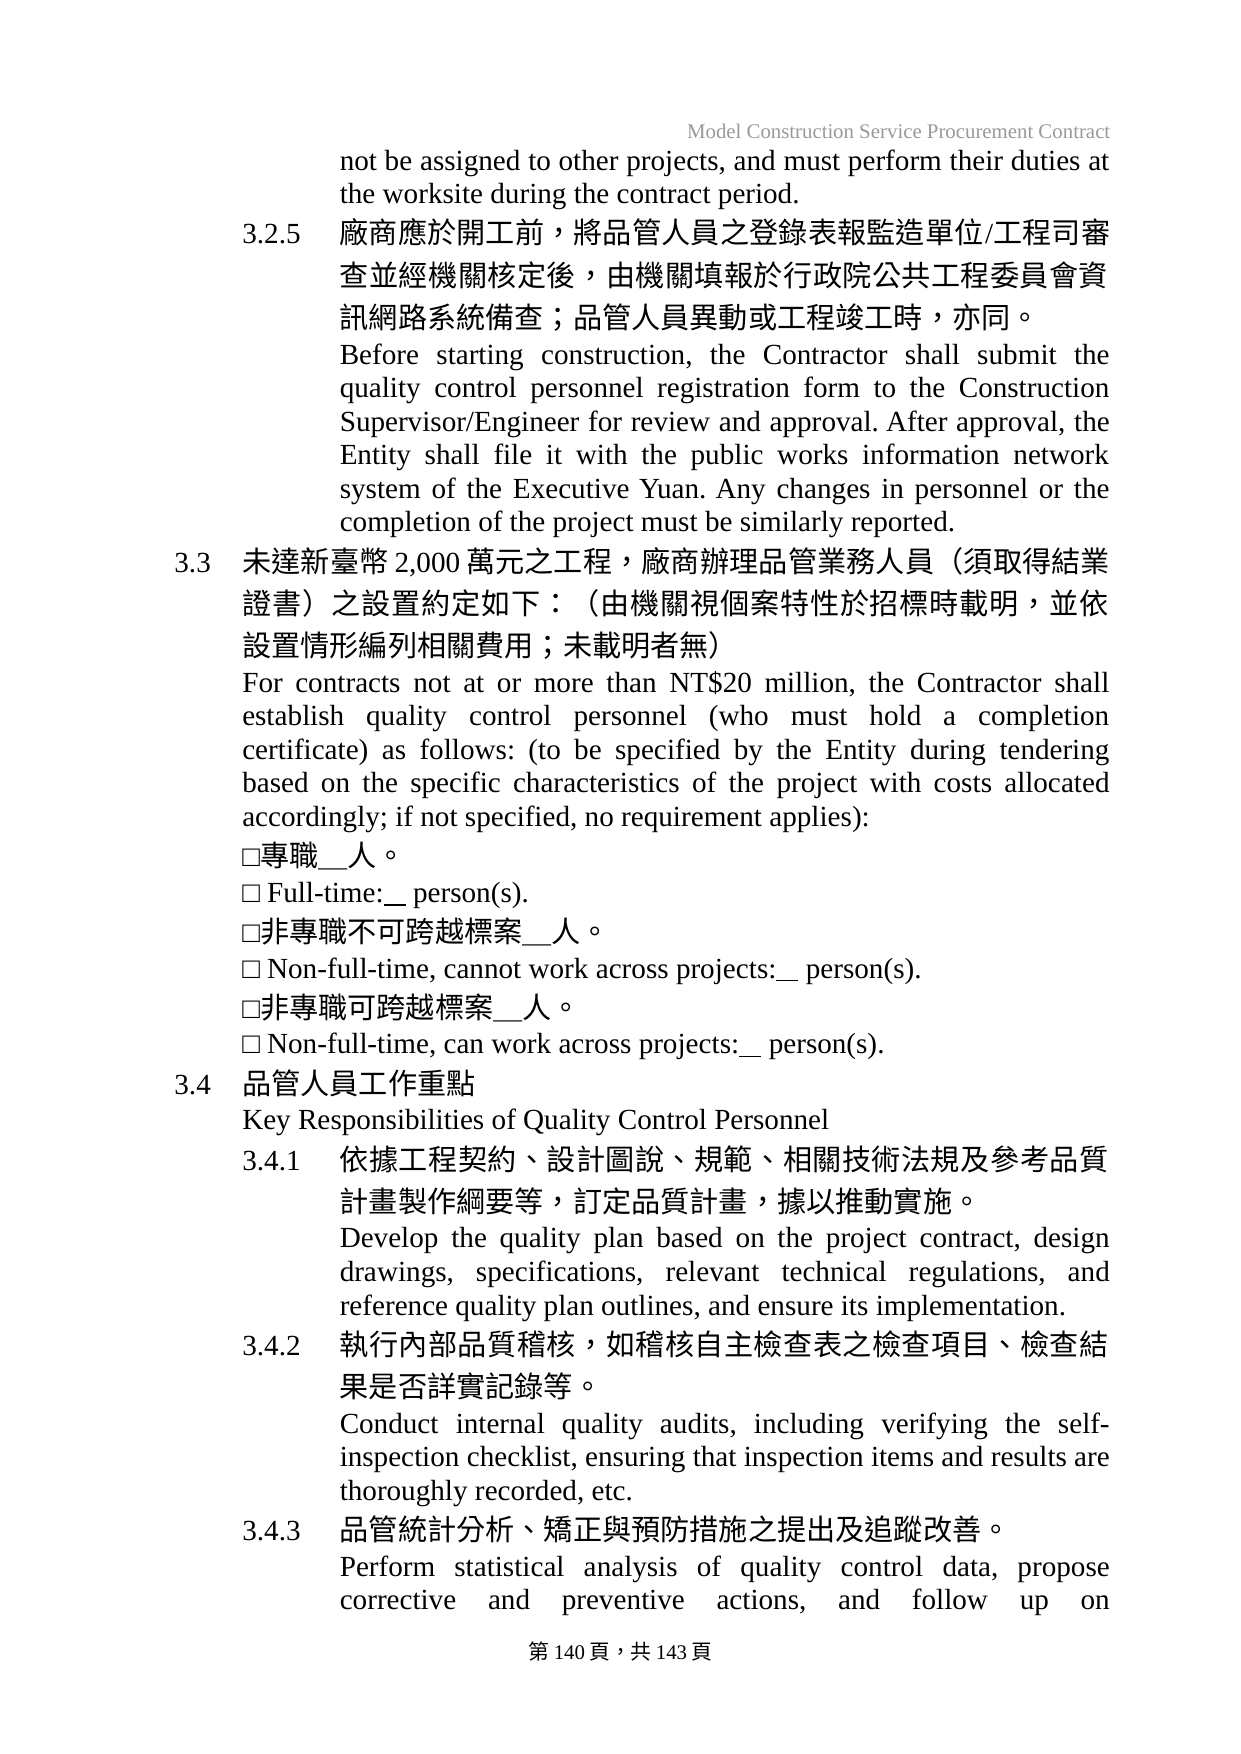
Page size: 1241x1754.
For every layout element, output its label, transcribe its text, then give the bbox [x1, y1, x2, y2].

text Develop the quality plan based on the project contract, design drawings, specifications, relevant technical regulations, and reference quality plan outlines, and ensure its implementation. [339, 1221, 1110, 1321]
text □ Full-time: person(s). [242, 875, 1110, 908]
text Conduct internal quality audits, including verifying the self-inspection checklist, ensuring that inspection items and results are thoroughly recorded, etc. [339, 1406, 1110, 1506]
list 品管統計分析、矯正與預防措施之提出及追蹤改善。 [242, 1506, 1110, 1549]
text □非專職不可跨越標案＿人。 [242, 908, 1110, 951]
text Perform statistical analysis of quality control data, propose corrective and preventive actions, and follow up on [339, 1549, 1110, 1616]
text Key Responsibilities of Quality Control Personnel [242, 1102, 1110, 1136]
list 執行內部品質稽核，如稽核自主檢查表之檢查項目、檢查結果是否詳實記錄等。 [242, 1321, 1110, 1406]
text not be assigned to other projects, and must perform their duties at the worksite during the contract period. [339, 143, 1110, 210]
list 依據工程契約、設計圖說、規範、相關技術法規及參考品質計畫製作綱要等，訂定品質計畫，據以推動實施。 [242, 1136, 1110, 1221]
text □非專職可跨越標案＿人。 [242, 984, 1110, 1027]
list 廠商應於開工前，將品管人員之登錄表報監造單位/工程司審查並經機關核定後，由機關填報於行政院公共工程委員會資訊網路系統備查；品管人員異動或工程竣工時，亦同。 [242, 210, 1110, 337]
list 未達新臺幣2,000萬元之工程，廠商辦理品管業務人員（須取得結業證書）之設置約定如下：（由機關視個案特性於招標時載明，並依設置情形編列相關費用；未載明者無） [174, 538, 1110, 665]
text Before starting construction, the Contractor shall submit the quality control personnel registration form to the Construction Supervisor/Engineer for review and approval. After approval, the Entity shall file it with the public works information network system of the Executive Yuan. Any changes in personnel or the completion of the project must be similarly reported. [339, 337, 1110, 538]
list 品管人員工作重點 [174, 1060, 1110, 1102]
text For contracts not at or more than NT$20 million, the Contractor shall establish quality control personnel (who must hold a completion certificate) as follows: (to be specified by the Entity during tendering based on the specific characteristics of the project with costs allocated accordingly; if not specified, no requirement applies): [242, 665, 1110, 833]
text □ Non-full-time, can work across projects: person(s). [242, 1027, 1110, 1060]
text □專職＿人。 [242, 833, 1110, 875]
text □ Non-full-time, cannot work across projects: person(s). [242, 951, 1110, 984]
